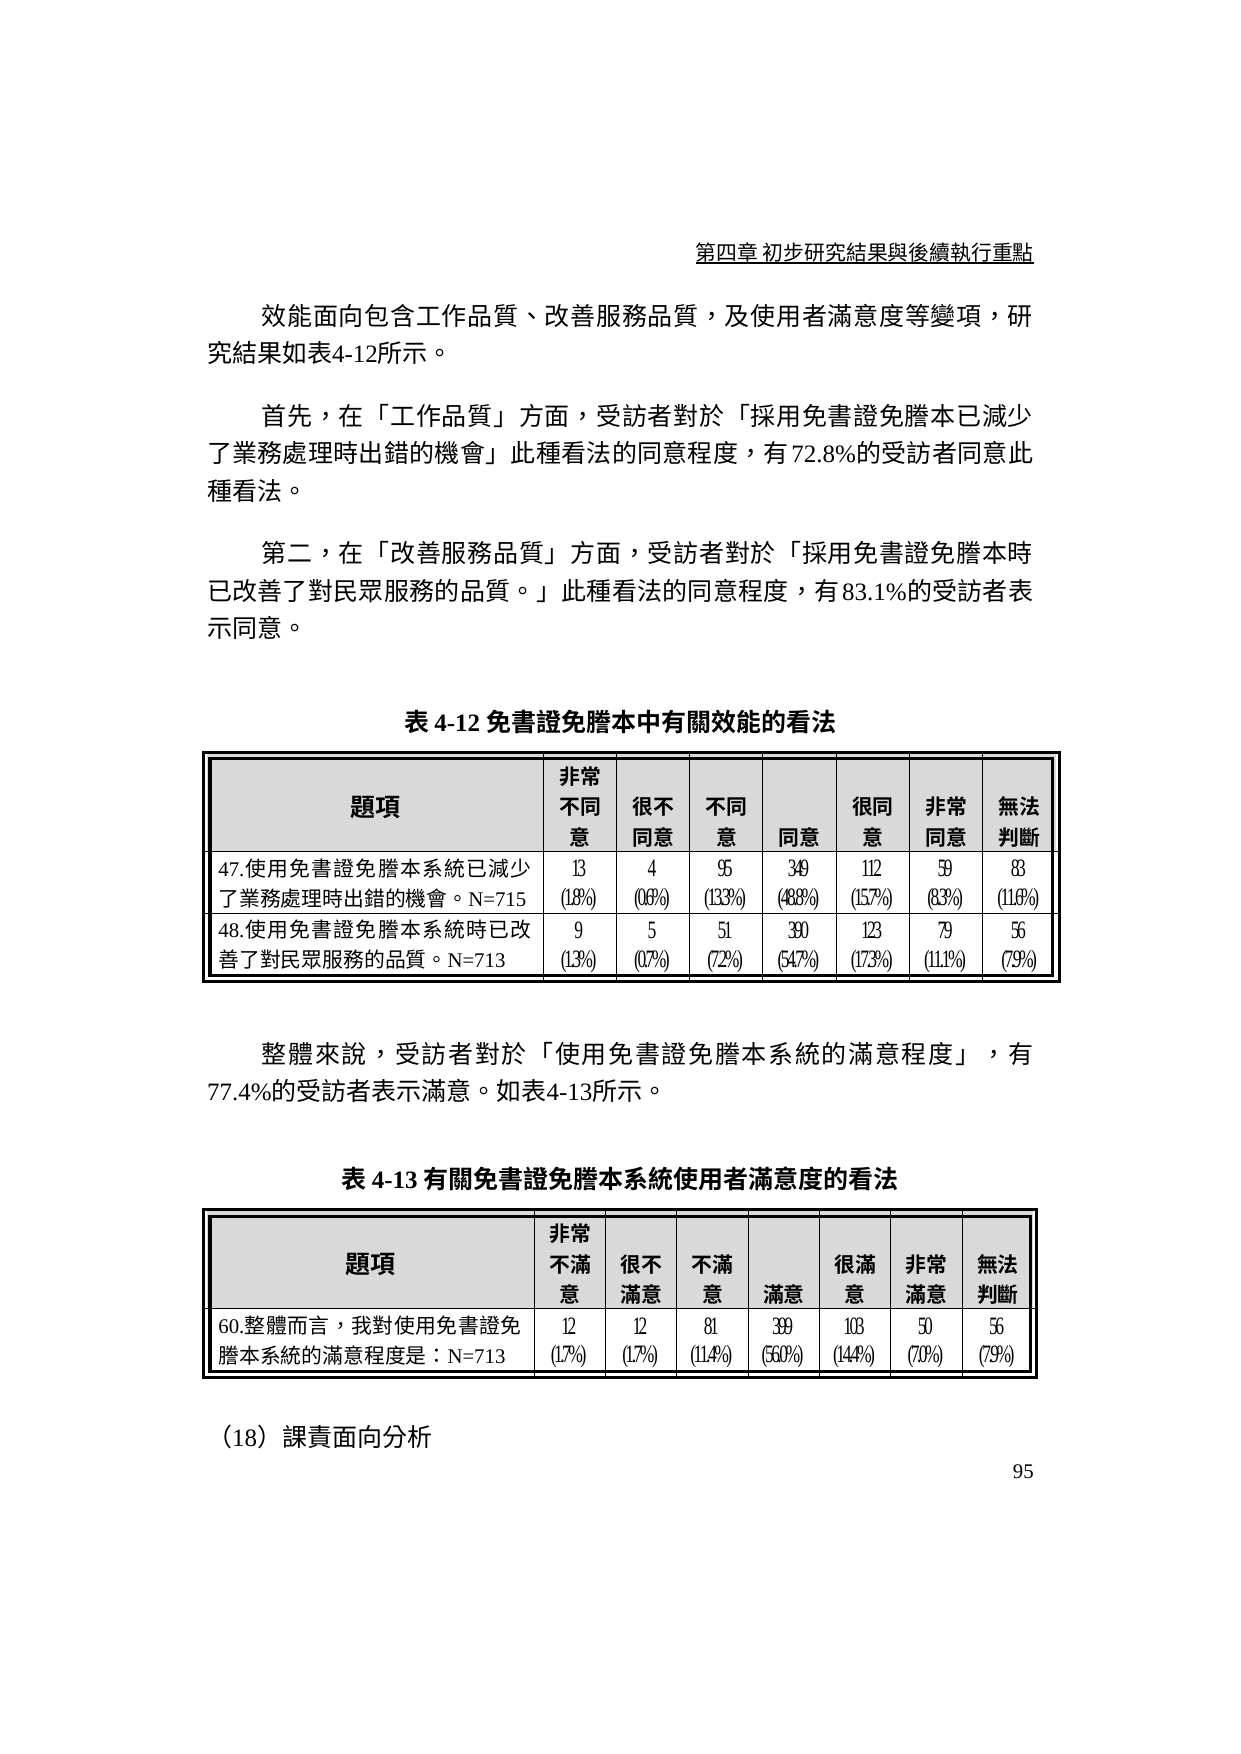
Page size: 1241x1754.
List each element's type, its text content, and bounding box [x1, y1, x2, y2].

table_cell 12 (1.7%) [535, 1309, 605, 1370]
table_cell 5 (0.7%) [617, 914, 689, 974]
table_cell 123 (17.3%) [837, 914, 909, 974]
table_header 同意 [763, 760, 836, 851]
table_cell 81 (11.4%) [677, 1309, 748, 1370]
text 表4-12 免書證免謄本中有關效能的看法 [207, 701, 1033, 738]
text 效能面向包含工作品質、改善服務品質，及使用者滿意度等變項，研究結果如表4-12所示。 [207, 295, 1033, 370]
text 表4-13 有關免書證免謄本系統使用者滿意度的看法 [207, 1158, 1033, 1196]
table_cell 59 (8.3%) [910, 852, 982, 912]
table_header [891, 1211, 962, 1215]
table_header 很滿意 [820, 1218, 890, 1308]
table_header [535, 1211, 605, 1215]
table_header [820, 1211, 890, 1215]
table_cell 103 (14.4%) [820, 1309, 890, 1370]
table_header 不滿意 [677, 1218, 748, 1308]
table_cell 349 (48.8%) [763, 852, 836, 912]
table_header 無法判斷 [963, 1211, 1033, 1308]
table_cell 399 (56.0%) [749, 1309, 819, 1370]
table_header 非常不滿意 [535, 1218, 605, 1308]
table_header [606, 1211, 676, 1215]
table_header 很不同意 [617, 760, 689, 851]
table_header 滿意 [749, 1218, 819, 1308]
text 首先，在「工作品質」方面，受訪者對於「採用免書證免謄本已減少了業務處理時出錯的機會」此種看法的同意程度，有72.8%的受訪者同意此種看法。 [207, 395, 1033, 508]
table_cell 95 (13.3%) [690, 852, 762, 912]
table_cell 12 (1.7%) [606, 1309, 676, 1370]
table_header 不同意 [690, 760, 762, 851]
table_header 題項 [207, 1211, 534, 1308]
table_cell 13 (1.8%) [544, 852, 616, 912]
table_header 很不滿意 [606, 1218, 676, 1308]
table_header 非常不同意 [544, 760, 616, 851]
table_header [749, 1211, 819, 1215]
text 第二，在「改善服務品質」方面，受訪者對於「採用免書證免謄本時已改善了對民眾服務的品質。」此種看法的同意程度，有83.1%的受訪者表示同意。 [207, 533, 1033, 645]
table_header 題項 [207, 754, 543, 851]
table_cell 60.整體而言，我對使用免書證免謄本系統的滿意程度是：N=713 [212, 1309, 534, 1370]
table_header 很同意 [837, 760, 909, 851]
table_cell 390 (54.7%) [763, 914, 836, 974]
text 整體來說，受訪者對於「使用免書證免謄本系統的滿意程度」，有77.4%的受訪者表示滿意。如表4-13所示。 [207, 1033, 1033, 1108]
table_cell 4 (0.6%) [617, 852, 689, 912]
table_cell 56 (7.9%) [983, 914, 1051, 974]
list 課責面向分析 [207, 1417, 1033, 1454]
table_header 非常同意 [910, 760, 982, 851]
table_cell 51 (7.2%) [690, 914, 762, 974]
table_header [677, 1211, 748, 1215]
table_cell 50 (7.0%) [891, 1309, 962, 1370]
table_header 非常滿意 [891, 1218, 962, 1308]
table_cell 112 (15.7%) [837, 852, 909, 912]
table_cell 48.使用免書證免謄本系統時已改善了對民眾服務的品質。N=713 [212, 914, 543, 974]
table_cell 56 (7.9%) [963, 1309, 1029, 1370]
table_header 無法判斷 [983, 754, 1056, 851]
table_cell 83 (11.6%) [983, 852, 1051, 912]
table_cell 47.使用免書證免謄本系統已減少了業務處理時出錯的機會。N=715 [212, 852, 543, 912]
table_cell 9 (1.3%) [544, 914, 616, 974]
table_cell 79 (11.1%) [910, 914, 982, 974]
